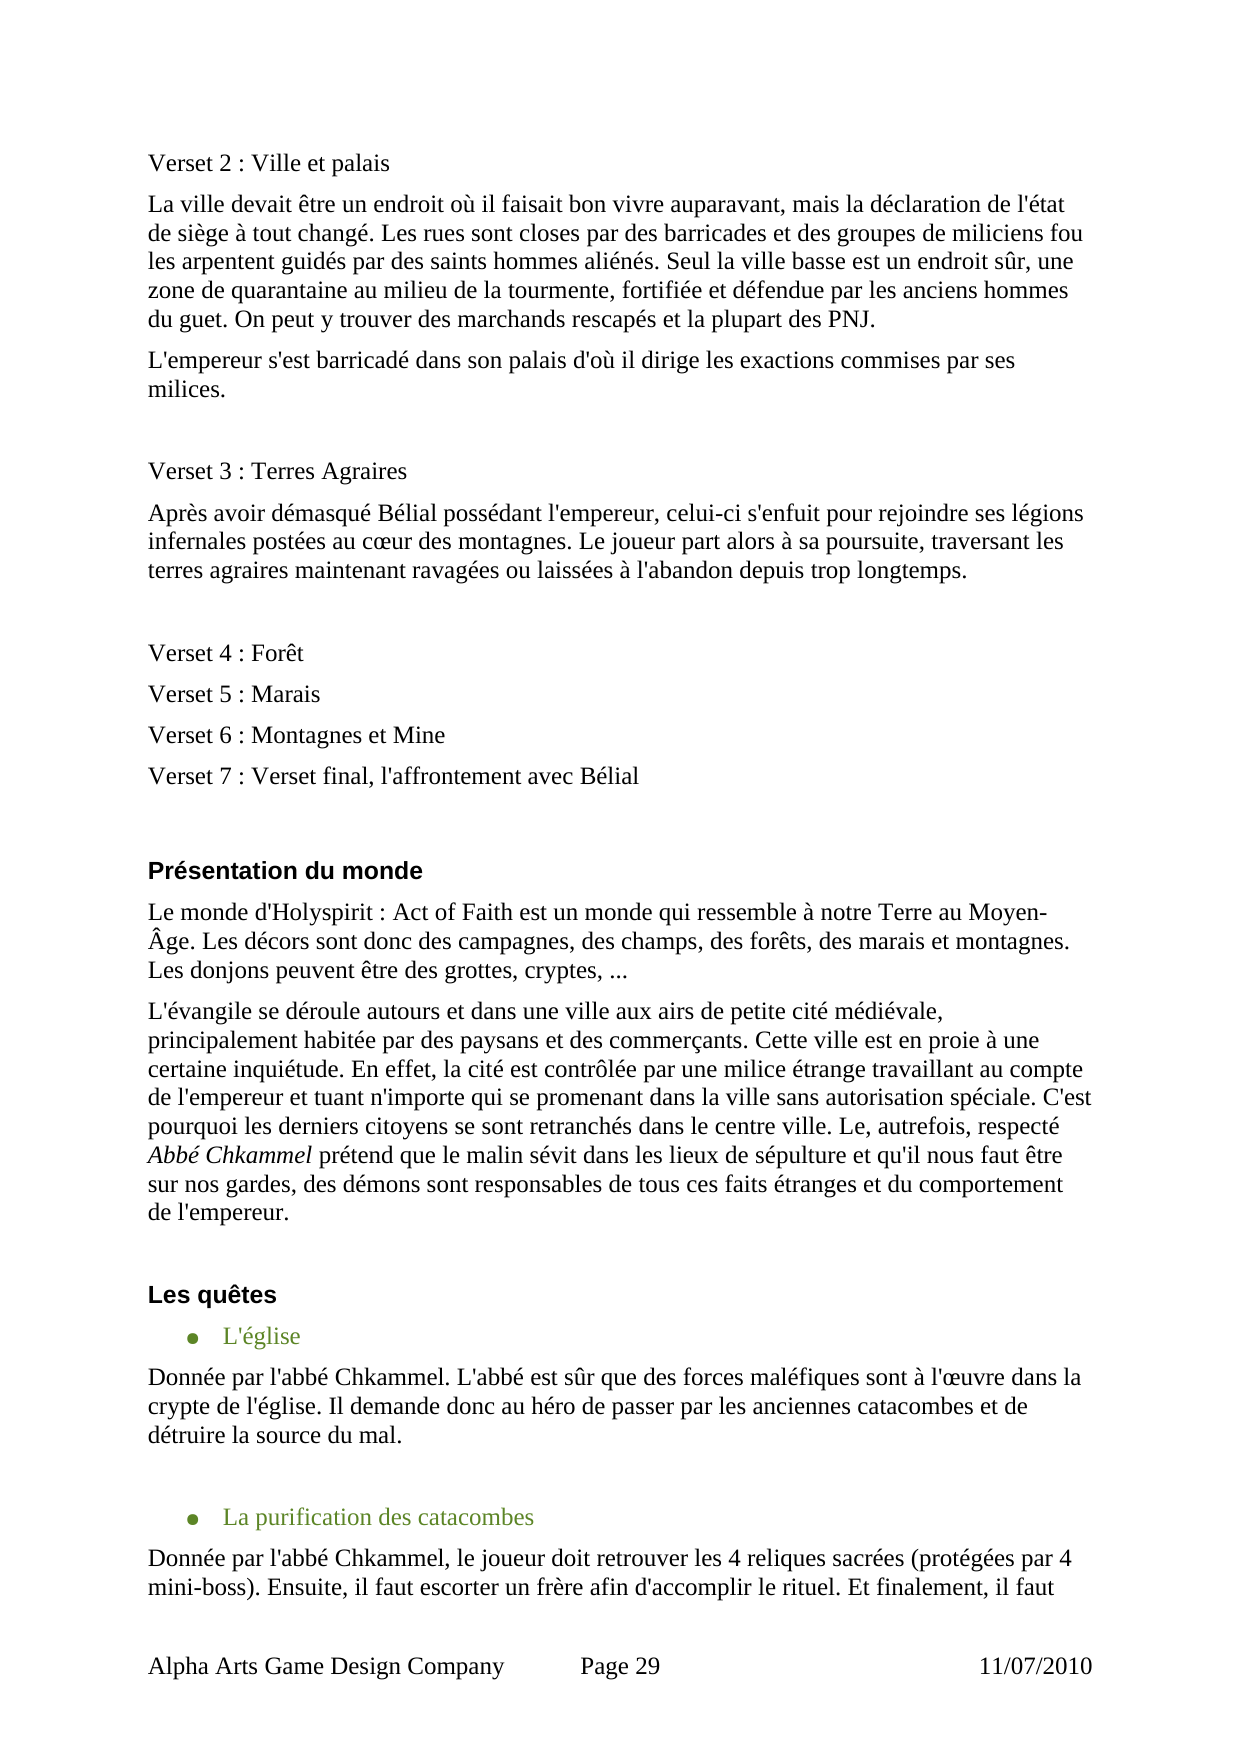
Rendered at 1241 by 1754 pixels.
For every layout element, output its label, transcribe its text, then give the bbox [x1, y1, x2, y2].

list L'église [185, 1321, 1092, 1350]
text Donnée par l'abbé Chkammel. L'abbé est sûr que des forces maléfiques sont à l'œuvre dans la crypte de l'église. Il demande donc au héro de passer par les anciennes catacombes et de détruire la source du mal. [148, 1362, 1092, 1448]
text Verset 3 : Terres Agraires [148, 456, 1092, 485]
text La ville devait être un endroit où il faisait bon vivre auparavant, mais la déclaration de l'état de siège à tout changé. Les rues sont closes par des barricades et des groupes de miliciens fou les arpentent guidés par des saints hommes aliénés. Seul la ville basse est un endroit sûr, une zone de quarantaine au milieu de la tourmente, fortifiée et défendue par les anciens hommes du guet. On peut y trouver des marchands rescapés et la plupart des PNJ. [148, 189, 1092, 333]
list La purification des catacombes [185, 1502, 1092, 1531]
text Verset 7 : Verset final, l'affrontement avec Bélial [148, 761, 1092, 790]
text Verset 2 : Ville et palais [148, 148, 1092, 176]
text L'évangile se déroule autours et dans une ville aux airs de petite cité médiévale, principalement habitée par des paysans et des commerçants. Cette ville est en proie à une certaine inquiétude. En effet, la cité est contrôlée par une milice étrange travaillant au compte de l'empereur et tuant n'importe qui se promenant dans la ville sans autorisation spéciale. C'est pourquoi les derniers citoyens se sont retranchés dans le centre ville. Le, autrefois, respecté Abbé Chkammel prétend que le malin sévit dans les lieux de sépulture et qu'il nous faut être sur nos gardes, des démons sont responsables de tous ces faits étranges et du comportement de l'empereur. [148, 996, 1092, 1226]
text Verset 4 : Forêt [148, 638, 1092, 666]
text Donnée par l'abbé Chkammel, le joueur doit retrouver les 4 reliques sacrées (protégées par 4 mini-boss). Ensuite, il faut escorter un frère afin d'accomplir le rituel. Et finalement, il faut [148, 1543, 1092, 1601]
subtitle Les quêtes [148, 1280, 1092, 1308]
text Le monde d'Holyspirit : Act of Faith est un monde qui ressemble à notre Terre au Moyen-Âge. Les décors sont donc des campagnes, des champs, des forêts, des marais et montagnes. Les donjons peuvent être des grottes, cryptes, ... [148, 897, 1092, 984]
text Verset 6 : Montagnes et Mine [148, 720, 1092, 749]
text Verset 5 : Marais [148, 679, 1092, 708]
text Après avoir démasqué Bélial possédant l'empereur, celui-ci s'enfuit pour rejoindre ses légions infernales postées au cœur des montagnes. Le joueur part alors à sa poursuite, traversant les terres agraires maintenant ravagées ou laissées à l'abandon depuis trop longtemps. [148, 498, 1092, 584]
subtitle Présentation du monde [148, 856, 1092, 885]
text L'empereur s'est barricadé dans son palais d'où il dirige les exactions commises par ses milices. [148, 345, 1092, 403]
